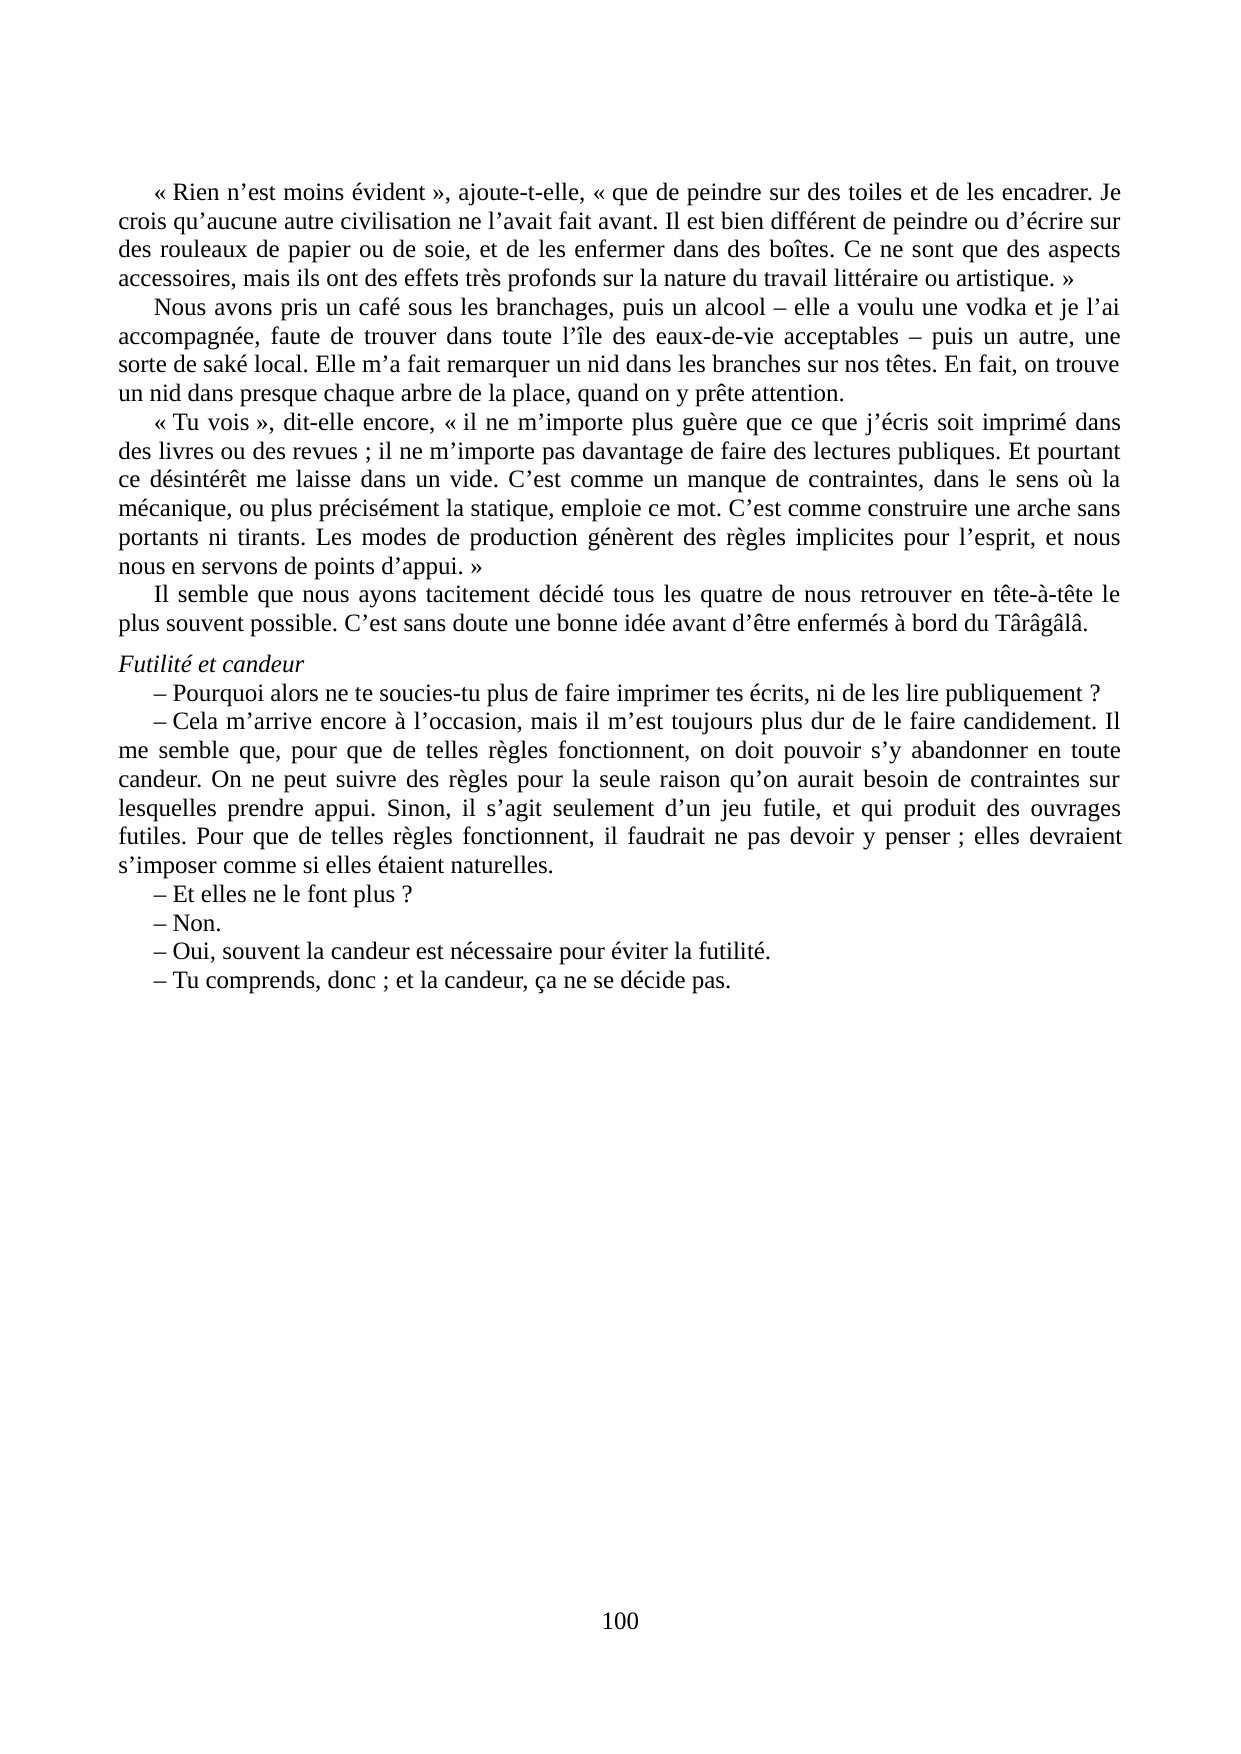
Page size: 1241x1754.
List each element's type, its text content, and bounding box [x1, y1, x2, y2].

subtitle Futilité et candeur [118, 649, 1122, 678]
text – Et elles ne le font plus ? [118, 879, 1122, 908]
text « Rien n’est moins évident », ajoute-t-elle, « que de peindre sur des toiles et de les encadrer. Je crois qu’aucune autre civilisation ne l’avait fait avant. Il est bien différent de peindre ou d’écrire sur des rouleaux de papier ou de soie, et de les enfermer dans des boîtes. Ce ne sont que des aspects accessoires, mais ils ont des effets très profonds sur la nature du travail littéraire ou artistique. » [118, 177, 1122, 292]
text Nous avons pris un café sous les branchages, puis un alcool – elle a voulu une vodka et je l’ai accompagnée, faute de trouver dans toute l’île des eaux-de-vie acceptables – puis un autre, une sorte de saké local. Elle m’a fait remarquer un nid dans les branches sur nos têtes. En fait, on trouve un nid dans presque chaque arbre de la place, quand on y prête attention. [118, 292, 1122, 407]
text « Tu vois », dit-elle encore, « il ne m’importe plus guère que ce que j’écris soit imprimé dans des livres ou des revues ; il ne m’importe pas davantage de faire des lectures publiques. Et pourtant ce désintérêt me laisse dans un vide. C’est comme un manque de contraintes, dans le sens où la mécanique, ou plus précisément la statique, emploie ce mot. C’est comme construire une arche sans portants ni tirants. Les modes de production génèrent des règles implicites pour l’esprit, et nous nous en servons de points d’appui. » [118, 407, 1122, 579]
text – Pourquoi alors ne te soucies-tu plus de faire imprimer tes écrits, ni de les lire publiquement ? [118, 678, 1122, 706]
text – Cela m’arrive encore à l’occasion, mais il m’est toujours plus dur de le faire candidement. Il me semble que, pour que de telles règles fonctionnent, on doit pouvoir s’y abandonner en toute candeur. On ne peut suivre des règles pour la seule raison qu’on aurait besoin de contraintes sur lesquelles prendre appui. Sinon, il s’agit seulement d’un jeu futile, et qui produit des ouvrages futiles. Pour que de telles règles fonctionnent, il faudrait ne pas devoir y penser ; elles devraient s’imposer comme si elles étaient naturelles. [118, 706, 1122, 879]
text – Tu comprends, donc ; et la candeur, ça ne se décide pas. [118, 965, 1122, 994]
text – Non. [118, 908, 1122, 936]
text – Oui, souvent la candeur est nécessaire pour éviter la futilité. [118, 936, 1122, 965]
text Il semble que nous ayons tacitement décidé tous les quatre de nous retrouver en tête-à-tête le plus souvent possible. C’est sans doute une bonne idée avant d’être enfermés à bord du Târâgâlâ. [118, 579, 1122, 637]
